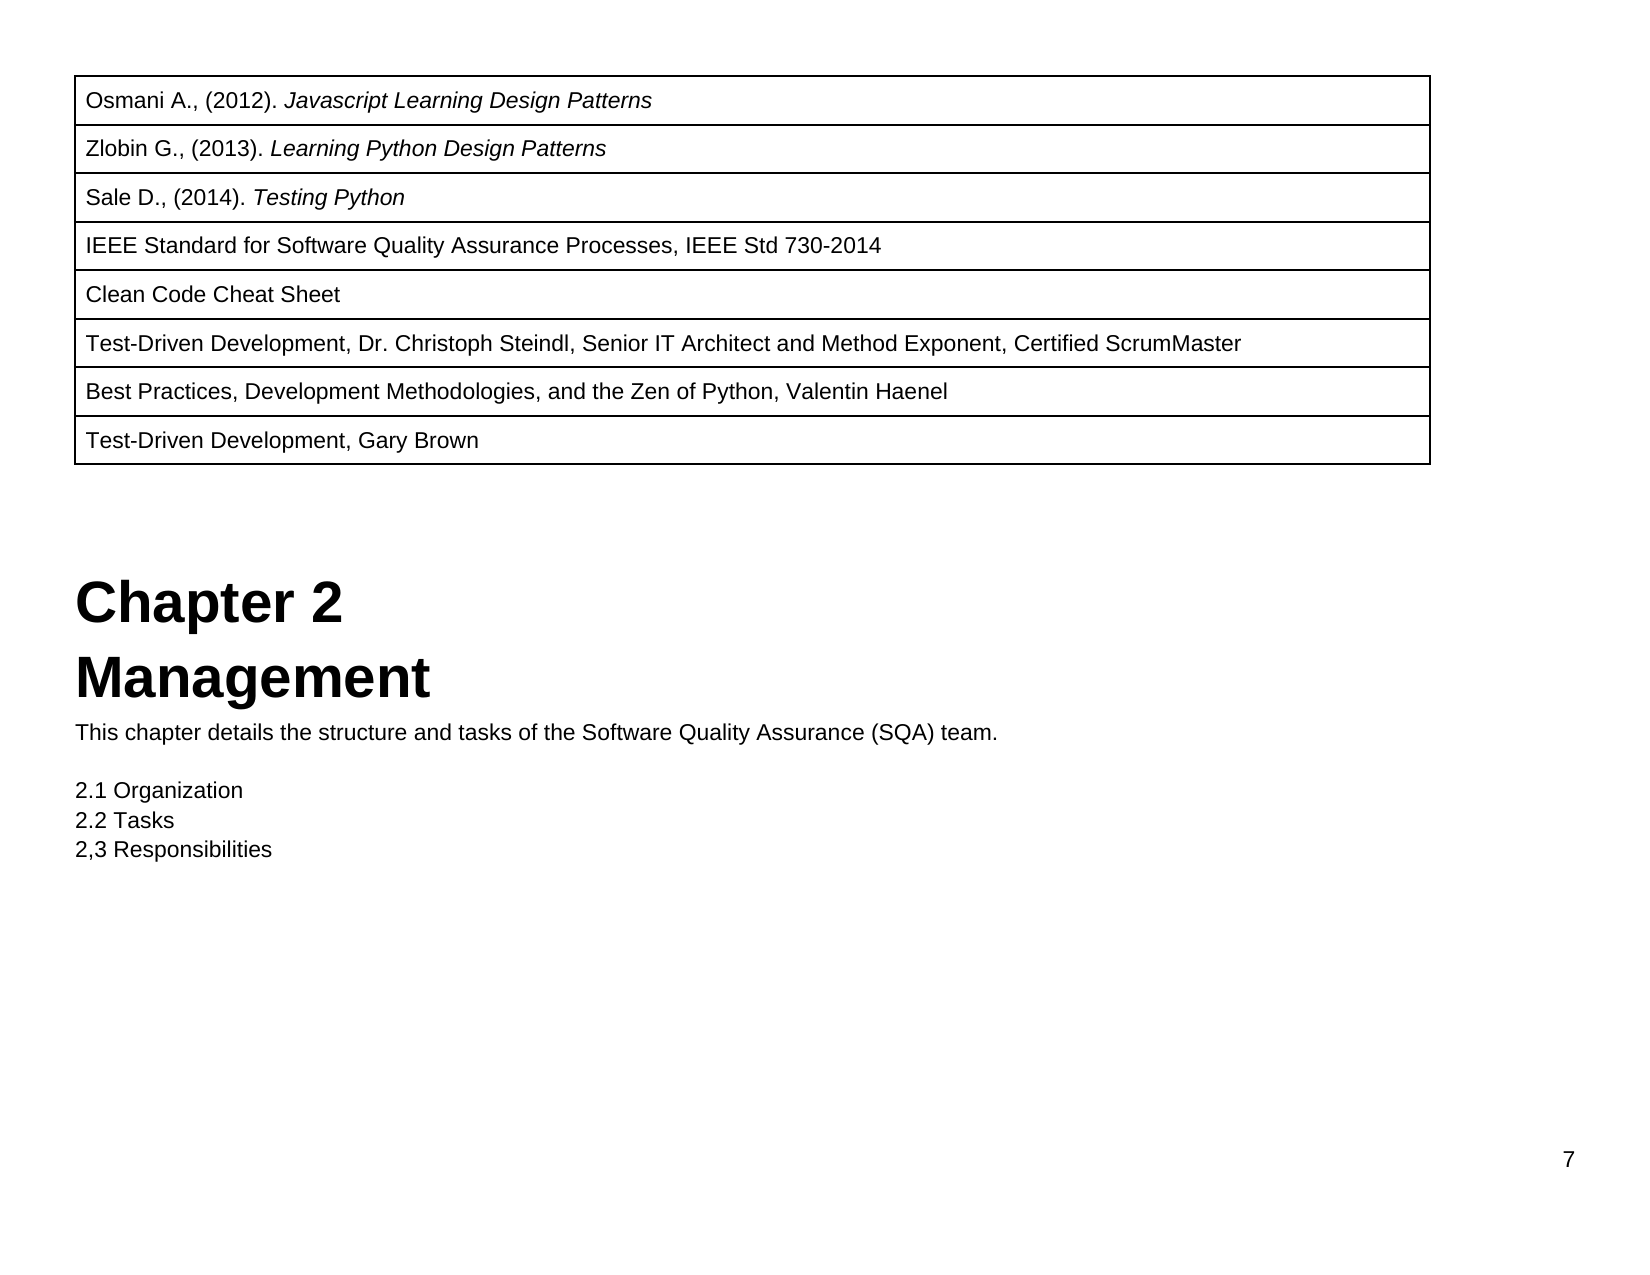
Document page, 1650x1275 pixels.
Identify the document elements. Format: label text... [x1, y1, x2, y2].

text 2.2 Tasks [75, 808, 1575, 833]
table_cell Clean Code Cheat Sheet [76, 271, 1429, 318]
text Management [75, 644, 1575, 710]
text This chapter details the structure and tasks of the Software Quality Assurance (SQA) team. [75, 719, 1575, 745]
table_cell Osmani A., (2012). Javascript Learning Design Patterns [76, 77, 1429, 123]
text Chapter 2 [75, 570, 1575, 635]
text 2,3 Responsibilities [75, 837, 1575, 863]
table_cell Test-Driven Development, Gary Brown [76, 417, 1429, 463]
table_cell Test-Driven Development, Dr. Christoph Steindl, Senior IT Architect and Method Exponent, Certified ScrumMaster [76, 320, 1429, 366]
table_cell Sale D., (2014). Testing Python [76, 174, 1429, 221]
text 2.1 Organization [75, 778, 1575, 804]
table_cell Best Practices, Development Methodologies, and the Zen of Python, Valentin Haenel [76, 368, 1429, 415]
table_cell Zlobin G., (2013). Learning Python Design Patterns [76, 126, 1429, 172]
table_cell IEEE Standard for Software Quality Assurance Processes, IEEE Std 730-2014 [76, 223, 1429, 269]
